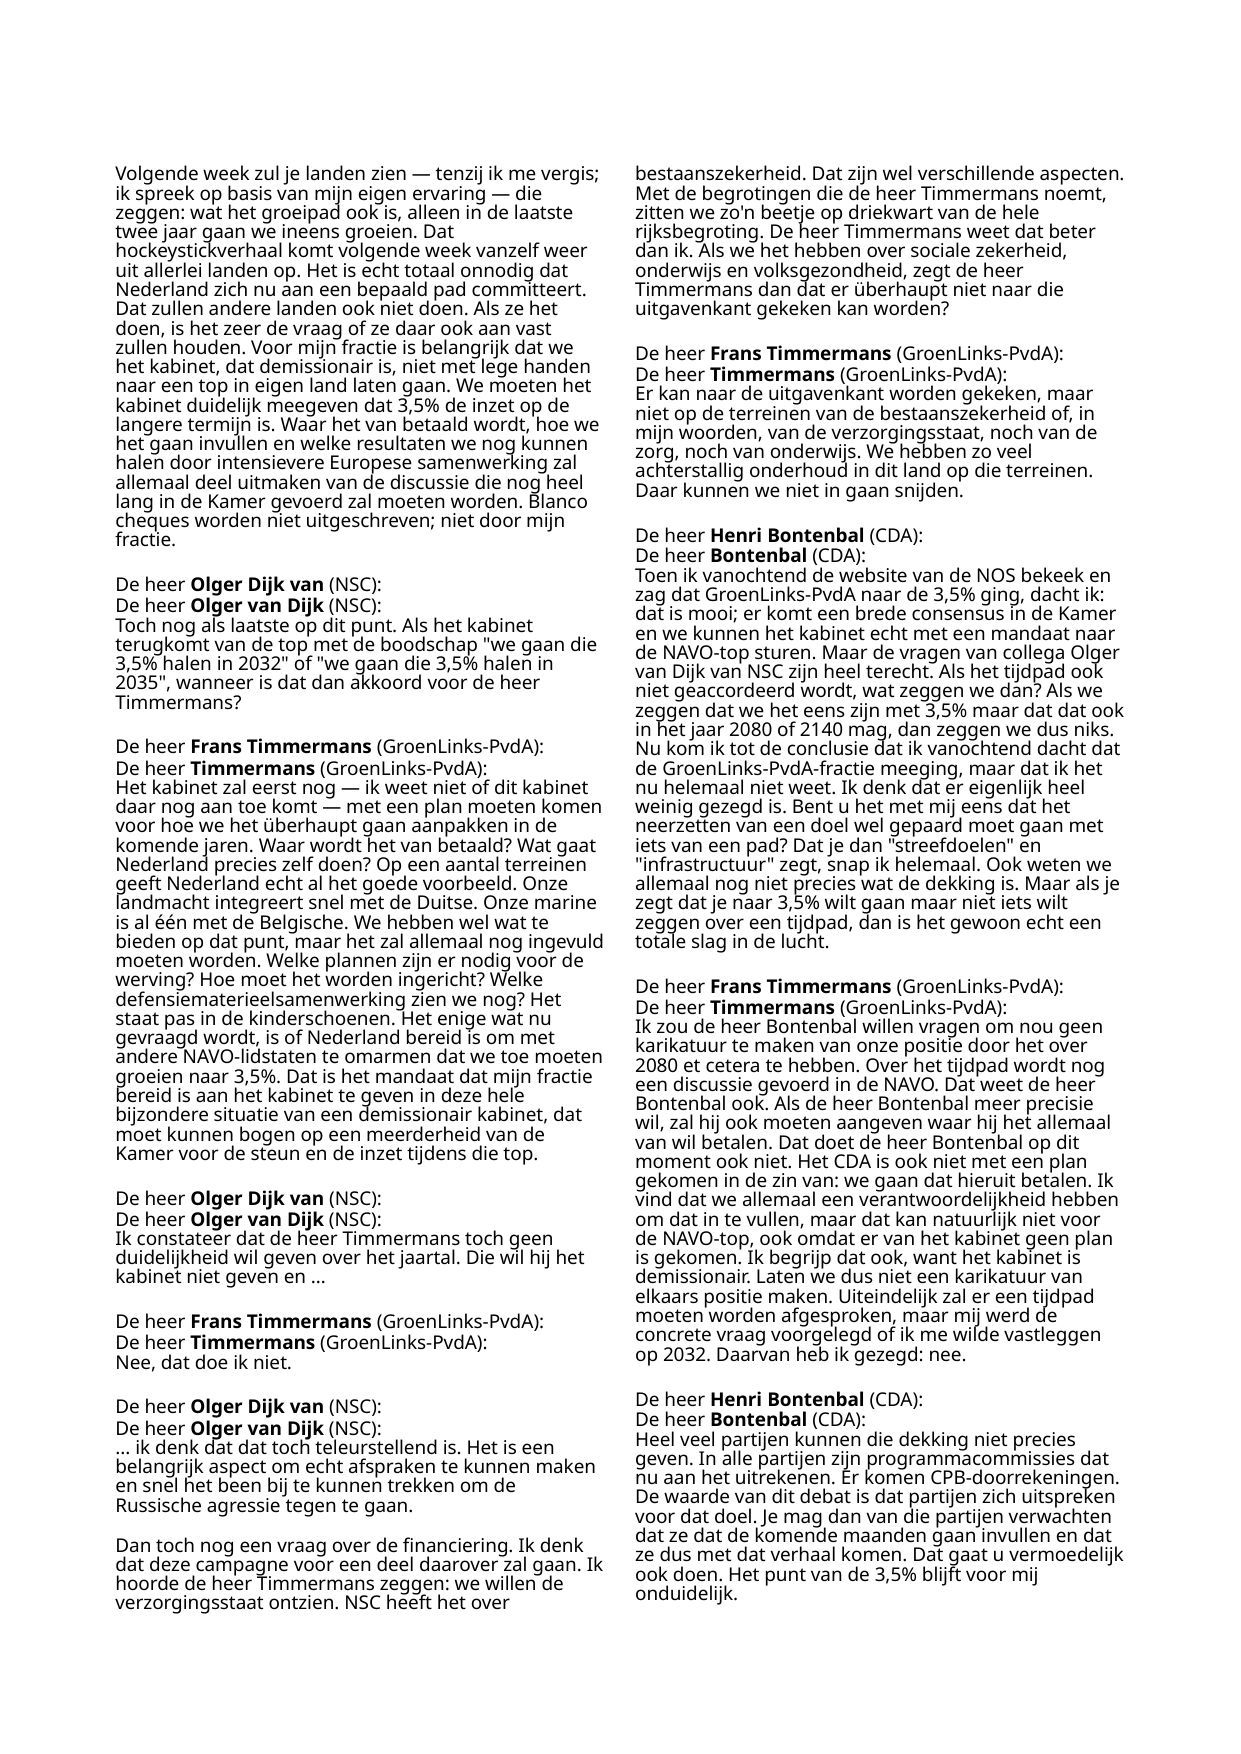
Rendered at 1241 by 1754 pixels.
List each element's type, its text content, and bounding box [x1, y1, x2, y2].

text De heer Olger van Dijk (NSC): [115, 597, 605, 617]
text De heer Bontenbal (CDA): [635, 547, 1125, 567]
text De heer Timmermans (GroenLinks-PvdA): [635, 999, 1125, 1018]
text De heer Timmermans (GroenLinks-PvdA): [115, 759, 605, 779]
text De heer Frans Timmermans (GroenLinks-PvdA): [115, 734, 605, 759]
text De heer Frans Timmermans (GroenLinks-PvdA): [115, 1309, 605, 1334]
text De heer Olger van Dijk (NSC): [115, 1211, 605, 1230]
text Volgende week zul je landen zien — tenzij ik me vergis; ik spreek op basis van mijn eigen ervaring — die zeggen: wat het groeipad ook is, alleen in de laatste twee jaar gaan we ineens groeien. Dat hockeystickverhaal komt volgende week vanzelf weer uit allerlei landen op. Het is echt totaal onnodig dat Nederland zich nu aan een bepaald pad committeert. Dat zullen andere landen ook niet doen. Als ze het doen, is het zeer de vraag of ze daar ook aan vast zullen houden. Voor mijn fractie is belangrijk dat we het kabinet, dat demissionair is, niet met lege handen naar een top in eigen land laten gaan. We moeten het kabinet duidelijk meegeven dat 3,5% de inzet op de langere termijn is. Waar het van betaald wordt, hoe we het gaan invullen en welke resultaten we nog kunnen halen door intensievere Europese samenwerking zal allemaal deel uitmaken van de discussie die nog heel lang in de Kamer gevoerd zal moeten worden. Blanco cheques worden niet uitgeschreven; niet door mijn fractie. [115, 165, 605, 551]
text Toch nog als laatste op dit punt. Als het kabinet terugkomt van de top met de boodschap "we gaan die 3,5% halen in 2032" of "we gaan die 3,5% halen in 2035", wanneer is dat dan akkoord voor de heer Timmermans? [115, 617, 605, 713]
text Er kan naar de uitgavenkant worden gekeken, maar niet op de terreinen van de bestaanszekerheid of, in mijn woorden, van de verzorgingsstaat, noch van de zorg, noch van onderwijs. We hebben zo veel achterstallig onderhoud in dit land op die terreinen. Daar kunnen we niet in gaan snijden. [635, 385, 1125, 501]
text De heer Olger Dijk van (NSC): [115, 1185, 605, 1211]
text De heer Olger Dijk van (NSC): [115, 1394, 605, 1419]
text ... ik denk dat dat toch teleurstellend is. Het is een belangrijk aspect om echt afspraken te kunnen maken en snel het been bij te kunnen trekken om de Russische agressie tegen te gaan. [115, 1439, 605, 1516]
text De heer Timmermans (GroenLinks-PvdA): [635, 366, 1125, 385]
text De heer Bontenbal (CDA): [635, 1411, 1125, 1431]
text De heer Henri Bontenbal (CDA): [635, 522, 1125, 547]
text Nee, dat doe ik niet. [115, 1354, 605, 1373]
text Ik constateer dat de heer Timmermans toch geen duidelijkheid wil geven over het jaartal. Die wil hij het kabinet niet geven en … [115, 1230, 605, 1288]
text De heer Timmermans (GroenLinks-PvdA): [115, 1334, 605, 1354]
text Het kabinet zal eerst nog — ik weet niet of dit kabinet daar nog aan toe komt — met een plan moeten komen voor hoe we het überhaupt gaan aanpakken in de komende jaren. Waar wordt het van betaald? Wat gaat Nederland precies zelf doen? Op een aantal terreinen geeft Nederland echt al het goede voorbeeld. Onze landmacht integreert snel met de Duitse. Onze marine is al één met de Belgische. We hebben wel wat te bieden op dat punt, maar het zal allemaal nog ingevuld moeten worden. Welke plannen zijn er nodig voor de werving? Hoe moet het worden ingericht? Welke defensiematerieelsamenwerking zien we nog? Het staat pas in de kinderschoenen. Het enige wat nu gevraagd wordt, is of Nederland bereid is om met andere NAVO-lidstaten te omarmen dat we toe moeten groeien naar 3,5%. Dat is het mandaat dat mijn fractie bereid is aan het kabinet te geven in deze hele bijzondere situatie van een demissionair kabinet, dat moet kunnen bogen op een meerderheid van de Kamer voor de steun en de inzet tijdens die top. [115, 779, 605, 1164]
text bestaanszekerheid. Dat zijn wel verschillende aspecten. Met de begrotingen die de heer Timmermans noemt, zitten we zo'n beetje op driekwart van de hele rijksbegroting. De heer Timmermans weet dat beter dan ik. Als we het hebben over sociale zekerheid, onderwijs en volksgezondheid, zegt de heer Timmermans dan dat er überhaupt niet naar die uitgavenkant gekeken kan worden? [635, 165, 1125, 319]
text Dan toch nog een vraag over de financiering. Ik denk dat deze campagne voor een deel daarover zal gaan. Ik hoorde de heer Timmermans zeggen: we willen de verzorgingsstaat ontzien. NSC heeft het over [115, 1537, 605, 1614]
text De heer Frans Timmermans (GroenLinks-PvdA): [635, 340, 1125, 366]
text Toen ik vanochtend de website van de NOS bekeek en zag dat GroenLinks-PvdA naar de 3,5% ging, dacht ik: dat is mooi; er komt een brede consensus in de Kamer en we kunnen het kabinet echt met een mandaat naar de NAVO-top sturen. Maar de vragen van collega Olger van Dijk van NSC zijn heel terecht. Als het tijdpad ook niet geaccordeerd wordt, wat zeggen we dan? Als we zeggen dat we het eens zijn met 3,5% maar dat dat ook in het jaar 2080 of 2140 mag, dan zeggen we dus niks. Nu kom ik tot de conclusie dat ik vanochtend dacht dat de GroenLinks-PvdA-fractie meeging, maar dat ik het nu helemaal niet weet. Ik denk dat er eigenlijk heel weinig gezegd is. Bent u het met mij eens dat het neerzetten van een doel wel gepaard moet gaan met iets van een pad? Dat je dan "streefdoelen" en "infrastructuur" zegt, snap ik helemaal. Ook weten we allemaal nog niet precies wat de dekking is. Maar als je zegt dat je naar 3,5% wilt gaan maar niet iets wilt zeggen over een tijdpad, dan is het gewoon echt een totale slag in de lucht. [635, 567, 1125, 952]
text Ik zou de heer Bontenbal willen vragen om nou geen karikatuur te maken van onze positie door het over 2080 et cetera te hebben. Over het tijdpad wordt nog een discussie gevoerd in de NAVO. Dat weet de heer Bontenbal ook. Als de heer Bontenbal meer precisie wil, zal hij ook moeten aangeven waar hij het allemaal van wil betalen. Dat doet de heer Bontenbal op dit moment ook niet. Het CDA is ook niet met een plan gekomen in de zin van: we gaan dat hieruit betalen. Ik vind dat we allemaal een verantwoordelijkheid hebben om dat in te vullen, maar dat kan natuurlijk niet voor de NAVO-top, ook omdat er van het kabinet geen plan is gekomen. Ik begrijp dat ook, want het kabinet is demissionair. Laten we dus niet een karikatuur van elkaars positie maken. Uiteindelijk zal er een tijdpad moeten worden afgesproken, maar mij werd de concrete vraag voorgelegd of ik me wilde vastleggen op 2032. Daarvan heb ik gezegd: nee. [635, 1018, 1125, 1365]
text Heel veel partijen kunnen die dekking niet precies geven. In alle partijen zijn programmacommissies dat nu aan het uitrekenen. Er komen CPB-doorrekeningen. De waarde van dit debat is dat partijen zich uitspreken voor dat doel. Je mag dan van die partijen verwachten dat ze dat de komende maanden gaan invullen en dat ze dus met dat verhaal komen. Dat gaat u vermoedelijk ook doen. Het punt van de 3,5% blijft voor mij onduidelijk. [635, 1431, 1125, 1604]
text De heer Henri Bontenbal (CDA): [635, 1386, 1125, 1411]
text De heer Olger Dijk van (NSC): [115, 572, 605, 597]
text De heer Frans Timmermans (GroenLinks-PvdA): [635, 973, 1125, 999]
text De heer Olger van Dijk (NSC): [115, 1419, 605, 1439]
